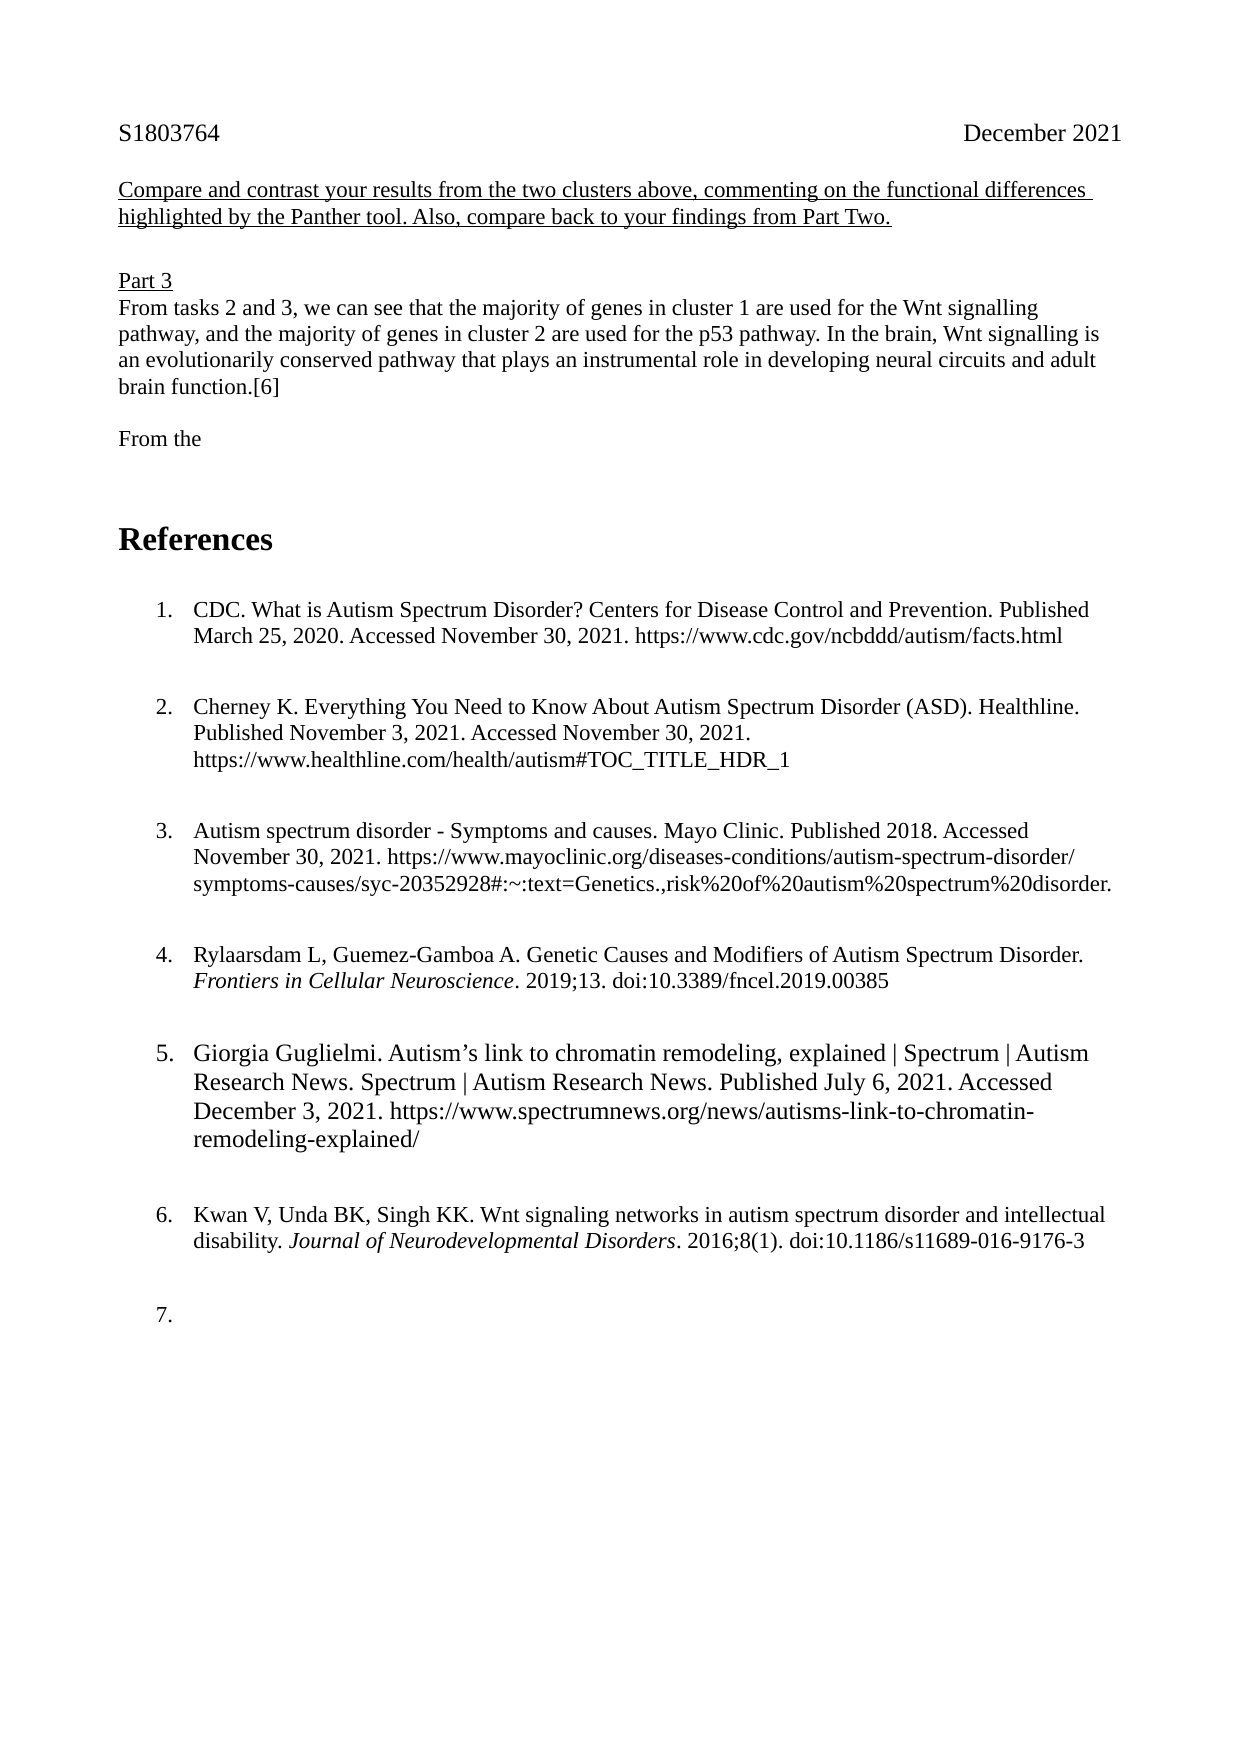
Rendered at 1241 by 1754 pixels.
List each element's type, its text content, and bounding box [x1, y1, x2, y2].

text ‌ [118, 1153, 1122, 1182]
list Rylaarsdam L, Guemez-Gamboa A. Genetic Causes and Modifiers of Autism Spectrum Disorder. Frontiers in Cellular Neuroscience. 2019;13. doi:10.3389/fncel.2019.00385 [156, 941, 1122, 993]
text ‌ [118, 648, 1122, 675]
text ‌ [118, 896, 1122, 922]
text ‌ [118, 1254, 1122, 1282]
list Cherney K. Everything You Need to Know About Autism Spectrum Disorder (ASD). Healthline. Published November 3, 2021. Accessed November 30, 2021. https://www.healthline.com/health/autism#TOC_TITLE_HDR_1 [156, 693, 1122, 772]
list Autism spectrum disorder - Symptoms and causes. Mayo Clinic. Published 2018. Accessed November 30, 2021. https://www.mayoclinic.org/diseases-conditions/autism-spectrum-disorder/symptoms-causes/syc-20352928#:~:text=Genetics.,risk%20of%20autism%20spectrum%20disorder. [156, 817, 1122, 896]
list Giorgia Guglielmi. Autism’s link to chromatin remodeling, explained | Spectrum | Autism Research News. Spectrum | Autism Research News. Published July 6, 2021. Accessed December 3, 2021. https://www.spectrumnews.org/news/autisms-link-to-chromatin-remodeling-explained/ [156, 1038, 1122, 1153]
text ‌ [118, 772, 1122, 798]
text Compare and contrast your results from the two clusters above, commenting on the functional differences highlighted by the Panther tool. Also, compare back to your findings from Part Two. [118, 176, 1122, 229]
text ‌ [118, 993, 1122, 1020]
list Kwan V, Unda BK, Singh KK. Wnt signaling networks in autism spectrum disorder and intellectual disability. Journal of Neurodevelopmental Disorders. 2016;8(1). doi:10.1186/s11689-016-9176-3 [156, 1201, 1122, 1254]
text From tasks 2 and 3, we can see that the majority of genes in cluster 1 are used for the Wnt signalling pathway, and the majority of genes in cluster 2 are used for the p53 pathway. In the brain, Wnt signalling is an evolutionarily conserved pathway that plays an instrumental role in developing neural circuits and adult brain function.[6] From the [118, 294, 1122, 519]
text Part 3 [118, 267, 1122, 294]
list CDC. What is Autism Spectrum Disorder? Centers for Disease Control and Prevention. Published March 25, 2020. Accessed November 30, 2021. https://www.cdc.gov/ncbddd/autism/facts.html [156, 596, 1122, 648]
text References [118, 519, 1122, 557]
